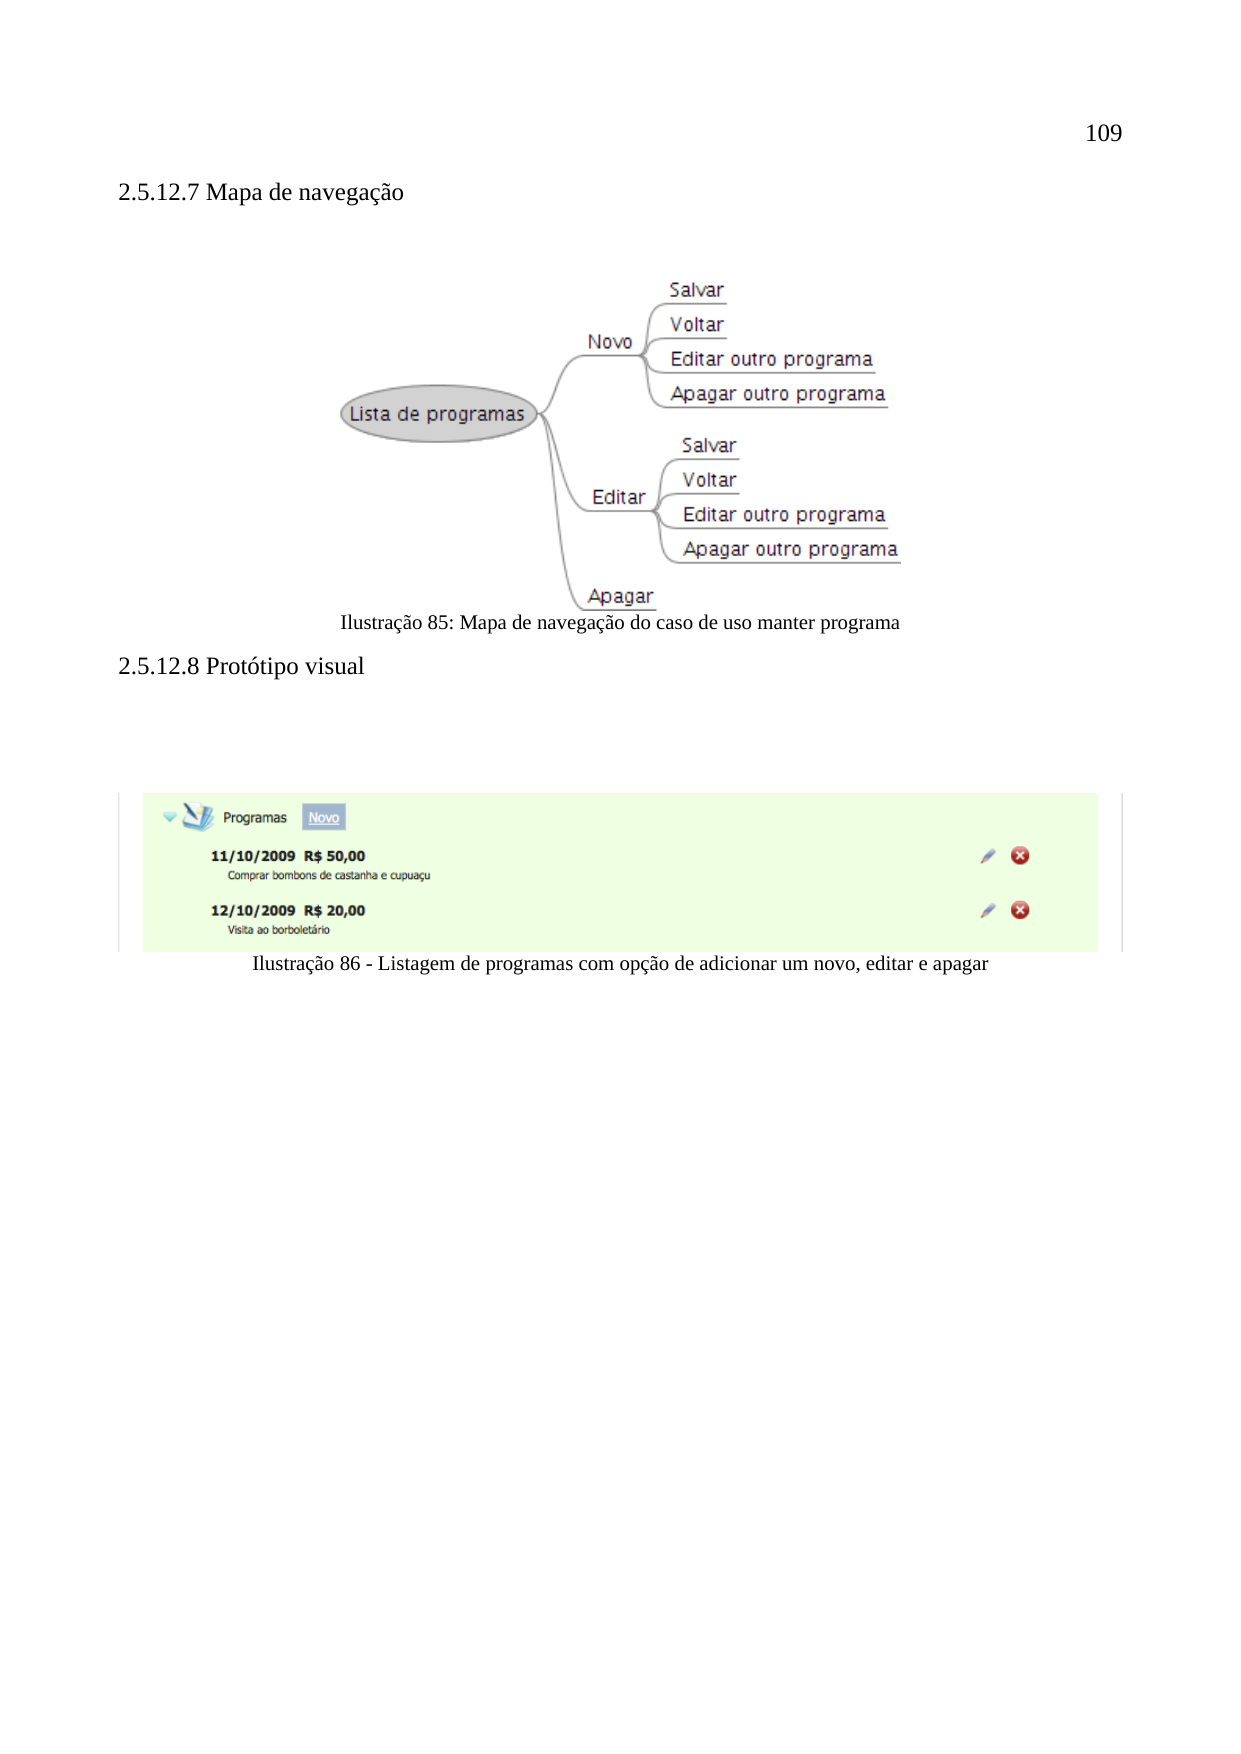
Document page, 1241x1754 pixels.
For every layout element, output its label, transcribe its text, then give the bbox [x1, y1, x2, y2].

picture [339, 276, 901, 611]
subtitle Mapa de navegação [118, 177, 1122, 206]
subtitle Protótipo visual [118, 651, 1122, 680]
picture [118, 793, 1123, 952]
text Ilustração 86 - Listagem de programas com opção de adicionar um novo, editar e apagar [118, 952, 1122, 975]
text Ilustração 85: Mapa de navegação do caso de uso manter programa [340, 611, 901, 634]
